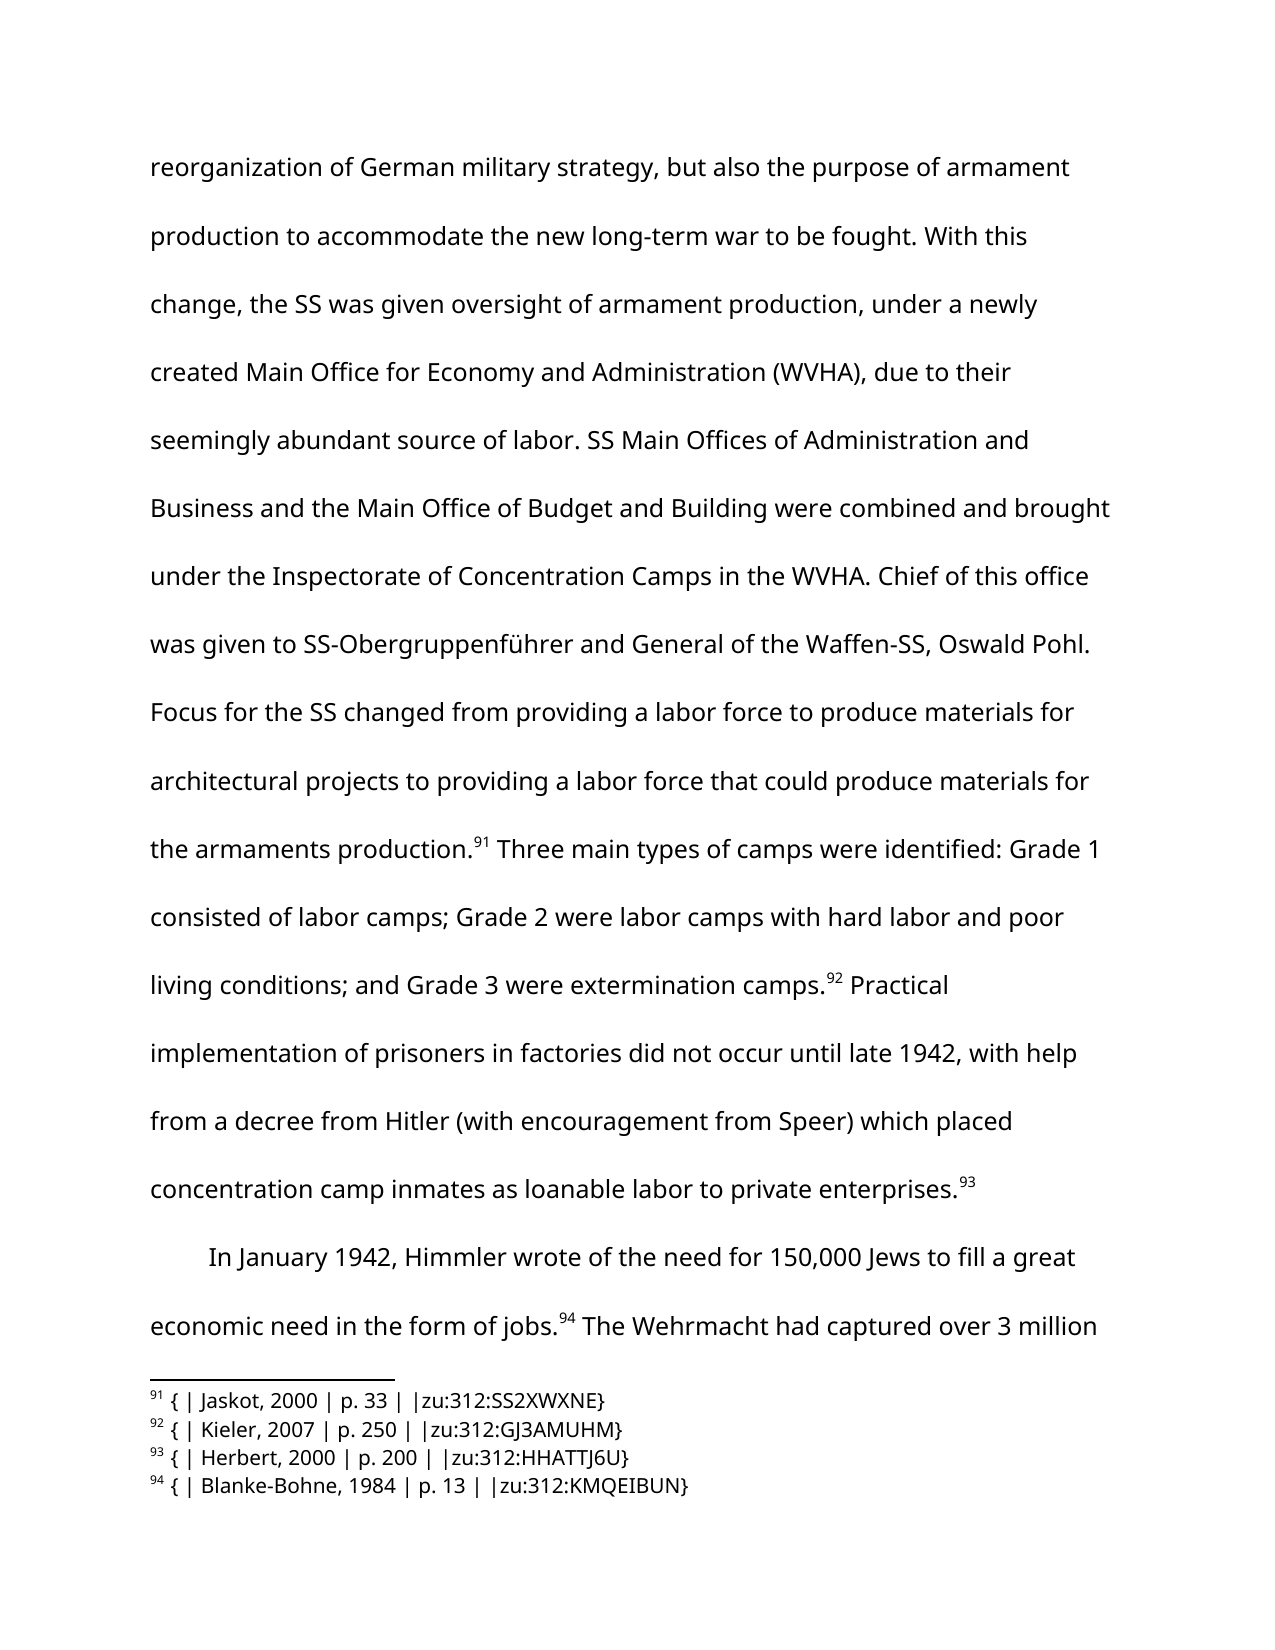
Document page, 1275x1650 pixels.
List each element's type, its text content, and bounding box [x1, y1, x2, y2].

text { | Kieler, 2007 | p. 250 | |zu:312:GJ3AMUHM} [150, 1415, 1125, 1443]
text { | Jaskot, 2000 | p. 33 | |zu:312:SS2XWXNE} [150, 1386, 1125, 1415]
text { | Herbert, 2000 | p. 200 | |zu:312:HHATTJ6U} [150, 1443, 1125, 1472]
text { | Blanke-Bohne, 1984 | p. 13 | |zu:312:KMQEIBUN} [150, 1472, 1125, 1500]
text reorganization of German military strategy, but also the purpose of armament production to accommodate the new long-term war to be fought. With this change, the SS was given oversight of armament production, under a newly created Main Office for Economy and Administration (WVHA), due to their seemingly abundant source of labor. SS Main Offices of Administration and Business and the Main Office of Budget and Building were combined and brought under the Inspectorate of Concentration Camps in the WVHA. Chief of this office was given to SS-Obergruppenführer and General of the Waffen-SS, Oswald Pohl. Focus for the SS changed from providing a labor force to produce materials for architectural projects to providing a labor force that could produce materials for the armaments production. Three main types of camps were identified: Grade 1 consisted of labor camps; Grade 2 were labor camps with hard labor and poor living conditions; and Grade 3 were extermination camps. Practical implementation of prisoners in factories did not occur until late 1942, with help from a decree from Hitler (with encouragement from Speer) which placed concentration camp inmates as loanable labor to private enterprises. [150, 150, 1125, 1206]
text In January 1942, Himmler wrote of the need for 150,000 Jews to fill a great economic need in the form of jobs. The Wehrmacht had captured over 3 million [150, 1240, 1125, 1342]
